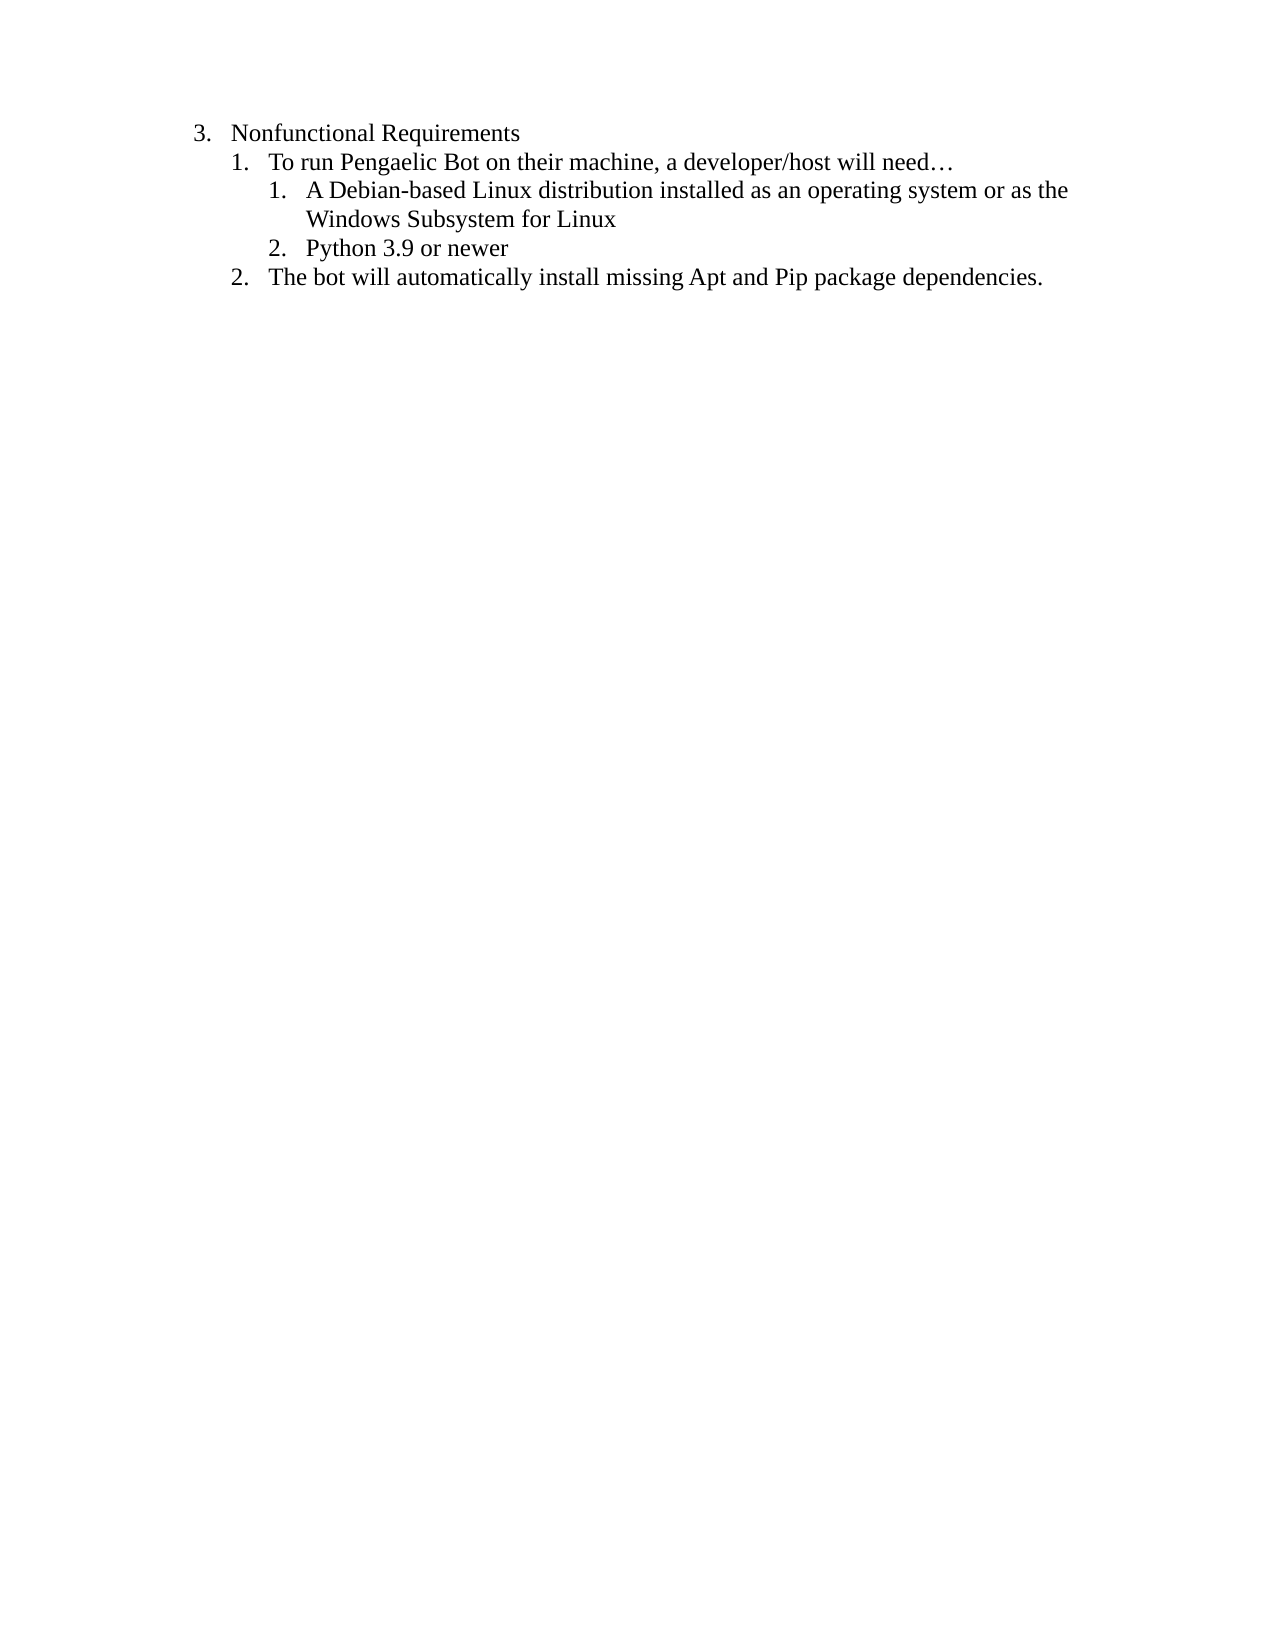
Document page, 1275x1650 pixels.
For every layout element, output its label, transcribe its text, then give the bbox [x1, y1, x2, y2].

list Python 3.9 or newer [268, 233, 1157, 262]
list The bot will automatically install missing Apt and Pip package dependencies. [231, 262, 1157, 291]
list A Debian-based Linux distribution installed as an operating system or as the Windows Subsystem for Linux [268, 176, 1157, 233]
list To run Pengaelic Bot on their machine, a developer/host will need… [231, 147, 1157, 176]
list Nonfunctional Requirements [193, 118, 1157, 147]
